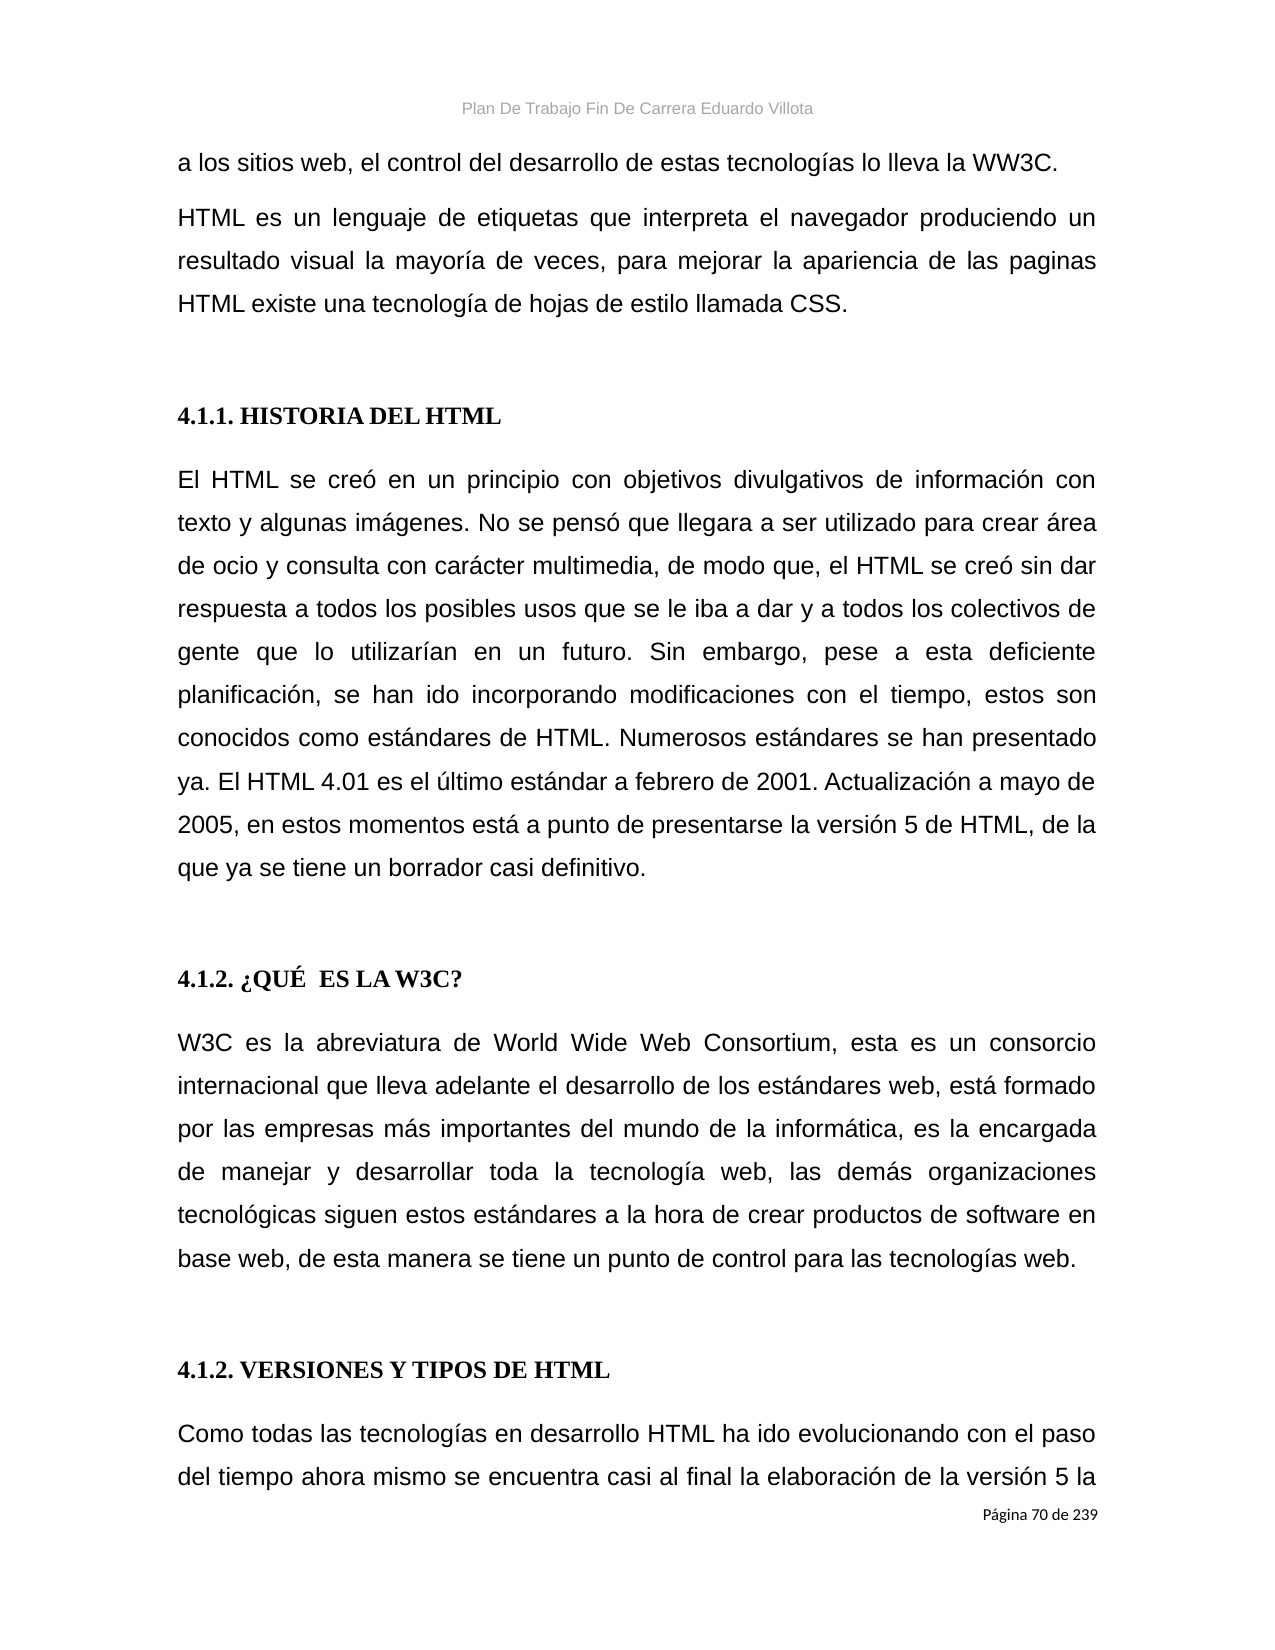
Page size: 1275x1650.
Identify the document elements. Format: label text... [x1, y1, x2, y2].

text W3C es la abreviatura de World Wide Web Consortium, esta es un consorcio internacional que lleva adelante el desarrollo de los estándares web, está formado por las empresas más importantes del mundo de la informática, es la encargada de manejar y desarrollar toda la tecnología web, las demás organizaciones tecnológicas siguen estos estándares a la hora de crear productos de software en base web, de esta manera se tiene un punto de control para las tecnologías web. [177, 1028, 1098, 1272]
text a los sitios web, el control del desarrollo de estas tecnologías lo lleva la WW3C. [177, 148, 1098, 176]
text Como todas las tecnologías en desarrollo HTML ha ido evolucionando con el paso del tiempo ahora mismo se encuentra casi al final la elaboración de la versión 5 la [177, 1419, 1098, 1491]
text El HTML se creó en un principio con objetivos divulgativos de información con texto y algunas imágenes. No se pensó que llegara a ser utilizado para crear área de ocio y consulta con carácter multimedia, de modo que, el HTML se creó sin dar respuesta a todos los posibles usos que se le iba a dar y a todos los colectivos de gente que lo utilizarían en un futuro. Sin embargo, pese a esta deficiente planificación, se han ido incorporando modificaciones con el tiempo, estos son conocidos como estándares de HTML. Numerosos estándares se han presentado ya. El HTML 4.01 es el último estándar a febrero de 2001. Actualización a mayo de 2005, en estos momentos está a punto de presentarse la versión 5 de HTML, de la que ya se tiene un borrador casi definitivo. [177, 465, 1098, 882]
text 4.1.2. ¿QUÉ ES LA W3C? [177, 964, 1098, 993]
text 4.1.1. HISTORIA DEL HTML [177, 401, 1098, 429]
text 4.1.2. VERSIONES Y TIPOS DE HTML [177, 1355, 1098, 1384]
text HTML es un lenguaje de etiquetas que interpreta el navegador produciendo un resultado visual la mayoría de veces, para mejorar la apariencia de las paginas HTML existe una tecnología de hojas de estilo llamada CSS. [177, 203, 1098, 318]
